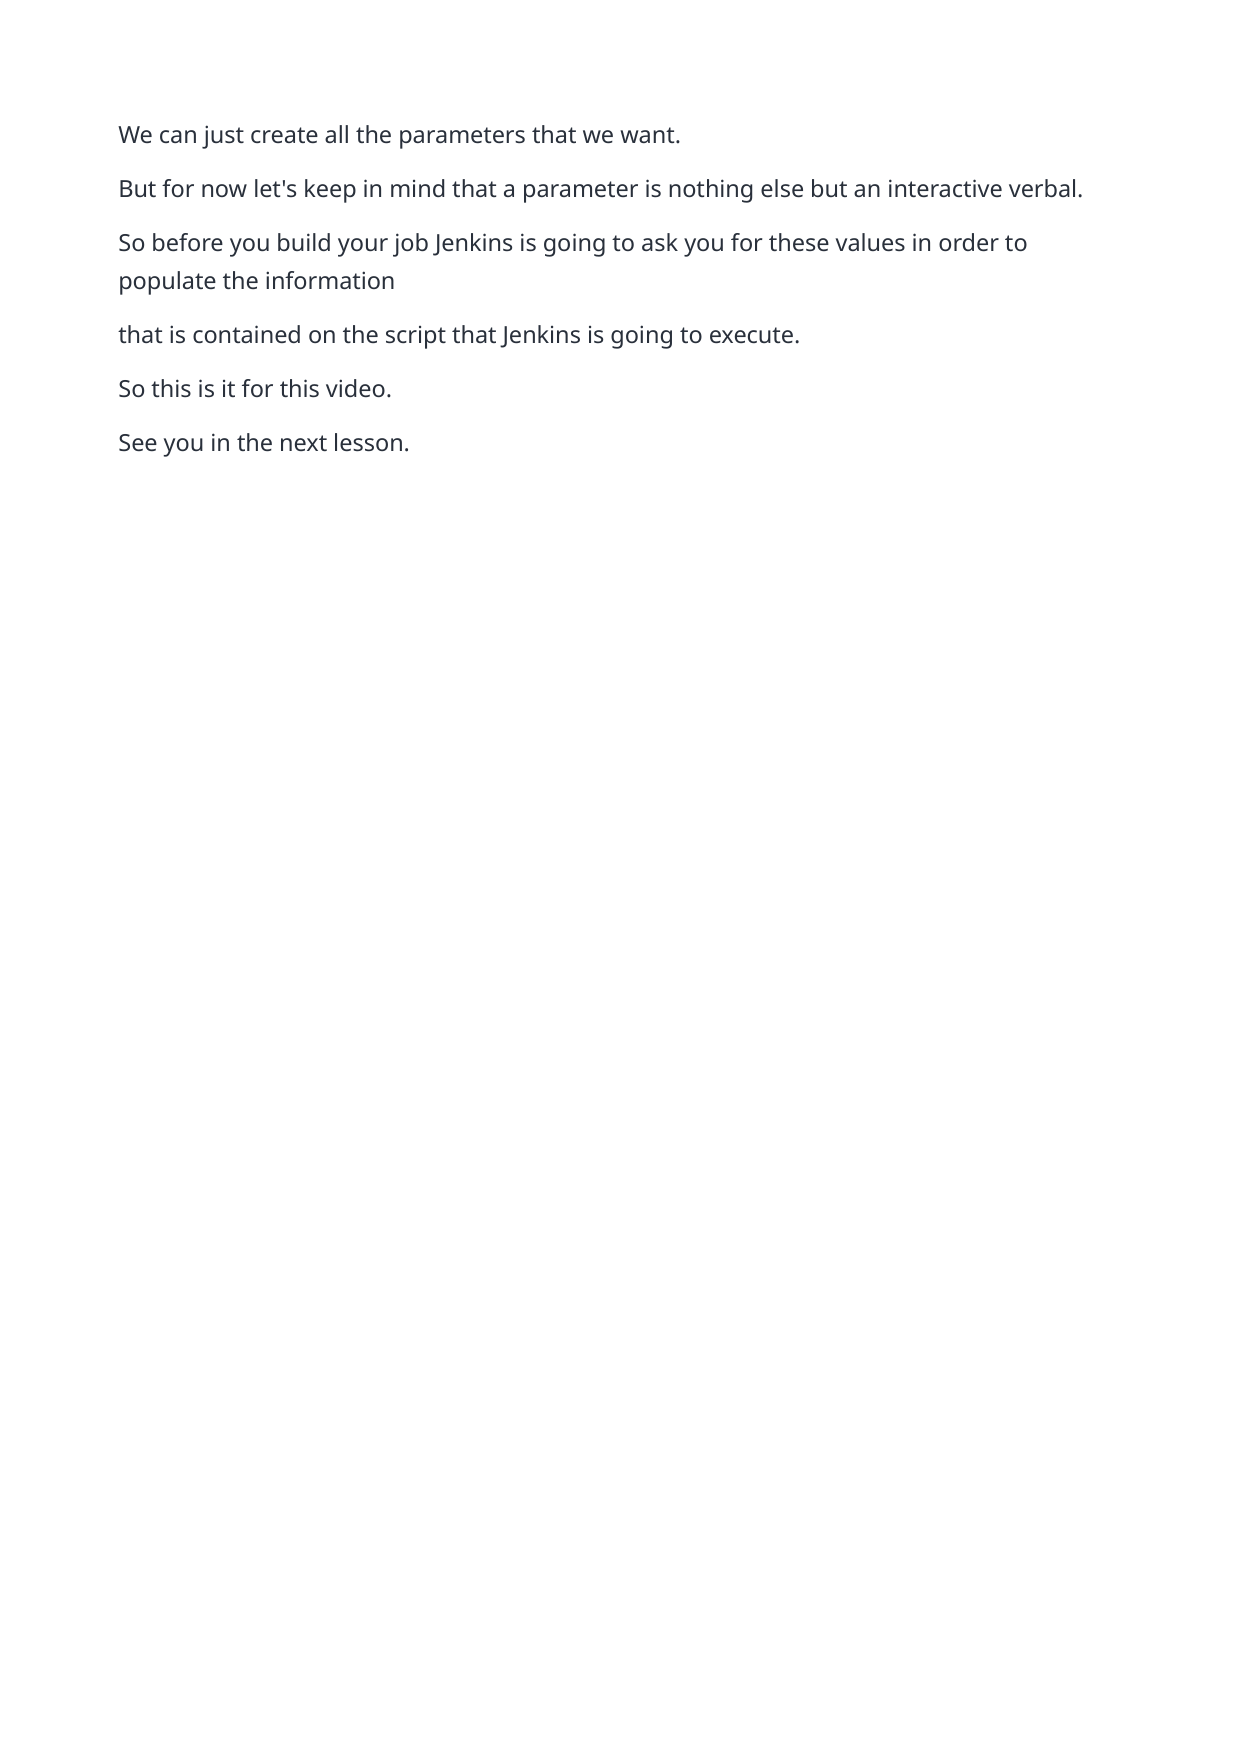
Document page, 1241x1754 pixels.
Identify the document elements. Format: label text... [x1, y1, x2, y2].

text We can just create all the parameters that we want. [118, 118, 1122, 150]
text So before you build your job Jenkins is going to ask you for these values in order to populate the information [118, 226, 1122, 296]
text See you in the next lesson. [118, 426, 1122, 458]
text But for now let's keep in mind that a parameter is nothing else but an interactive verbal. [118, 172, 1122, 204]
text that is contained on the script that Jenkins is going to execute. [118, 318, 1122, 350]
text So this is it for this video. [118, 372, 1122, 404]
